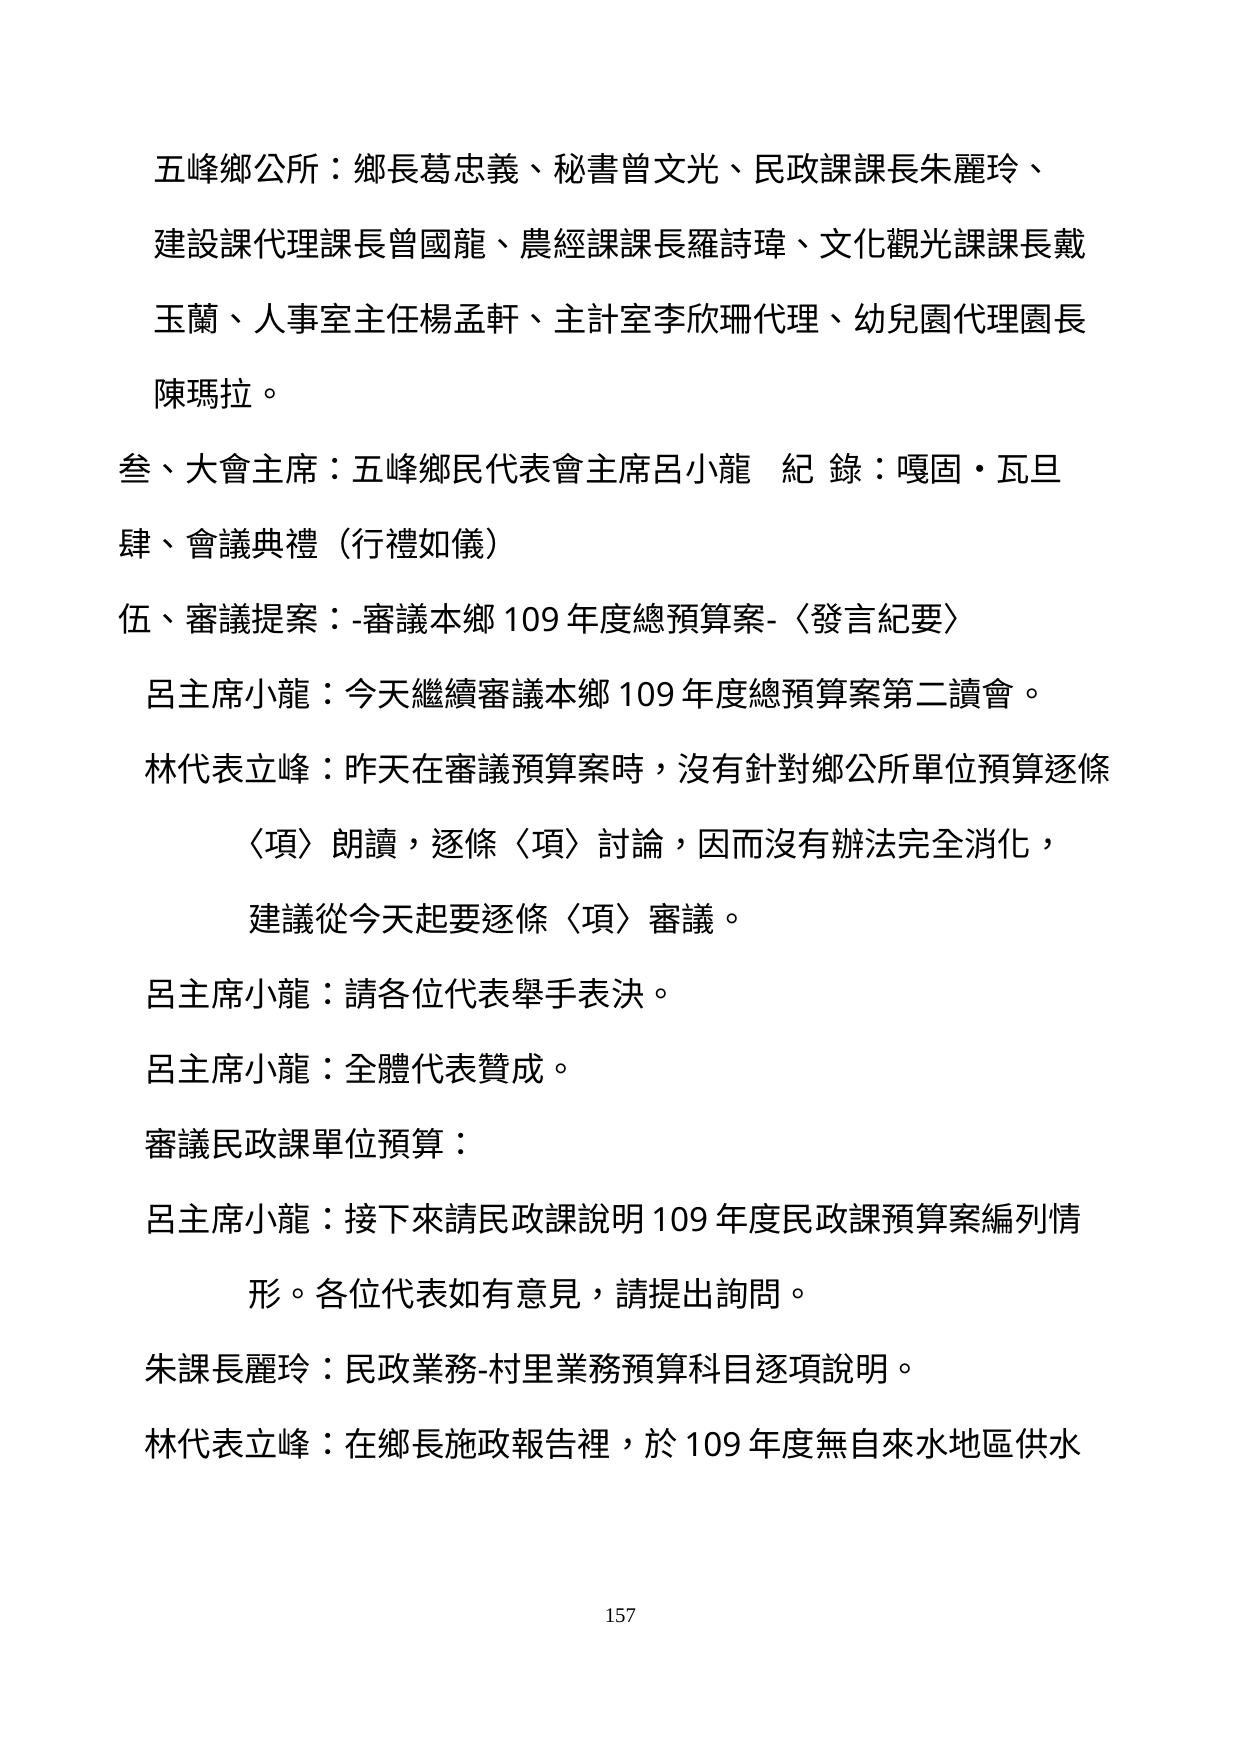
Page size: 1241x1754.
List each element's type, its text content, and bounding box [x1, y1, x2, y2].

text 呂主席小龍：請各位代表舉手表決。 [118, 954, 1122, 1029]
text 建設課代理課長曾國龍、農經課課長羅詩瑋、文化觀光課課長戴 [118, 204, 1122, 279]
text 呂主席小龍：全體代表贊成。 [118, 1029, 1122, 1104]
text 肆、會議典禮（行禮如儀） [118, 504, 1122, 579]
text 〈項〉朗讀，逐條〈項〉討論，因而沒有辦法完全消化， [118, 804, 1122, 879]
text 呂主席小龍：接下來請民政課說明109年度民政課預算案編列情 [118, 1179, 1122, 1254]
text 形。各位代表如有意見，請提出詢問。 [118, 1254, 1122, 1329]
text 五峰鄉公所：鄉長葛忠義、秘書曾文光、民政課課長朱麗玲、 [118, 129, 1122, 204]
text 林代表立峰：昨天在審議預算案時，沒有針對鄉公所單位預算逐條 [118, 729, 1122, 804]
text 朱課長麗玲：民政業務-村里業務預算科目逐項說明。 [118, 1329, 1122, 1404]
text 陳瑪拉。 [118, 354, 1122, 429]
text 叁、大會主席：五峰鄉民代表會主席呂小龍 紀 錄：嘎固‧瓦旦 [118, 429, 1122, 504]
text 審議民政課單位預算： [118, 1104, 1122, 1179]
text 玉蘭、人事室主任楊孟軒、主計室李欣珊代理、幼兒園代理園長 [118, 279, 1122, 354]
text 伍、審議提案：-審議本鄉109年度總預算案-〈發言紀要〉 [118, 579, 1122, 654]
text 林代表立峰：在鄉長施政報告裡，於109年度無自來水地區供水 [118, 1404, 1122, 1479]
text 呂主席小龍：今天繼續審議本鄉109年度總預算案第二讀會。 [118, 654, 1122, 729]
text 建議從今天起要逐條〈項〉審議。 [118, 879, 1122, 954]
